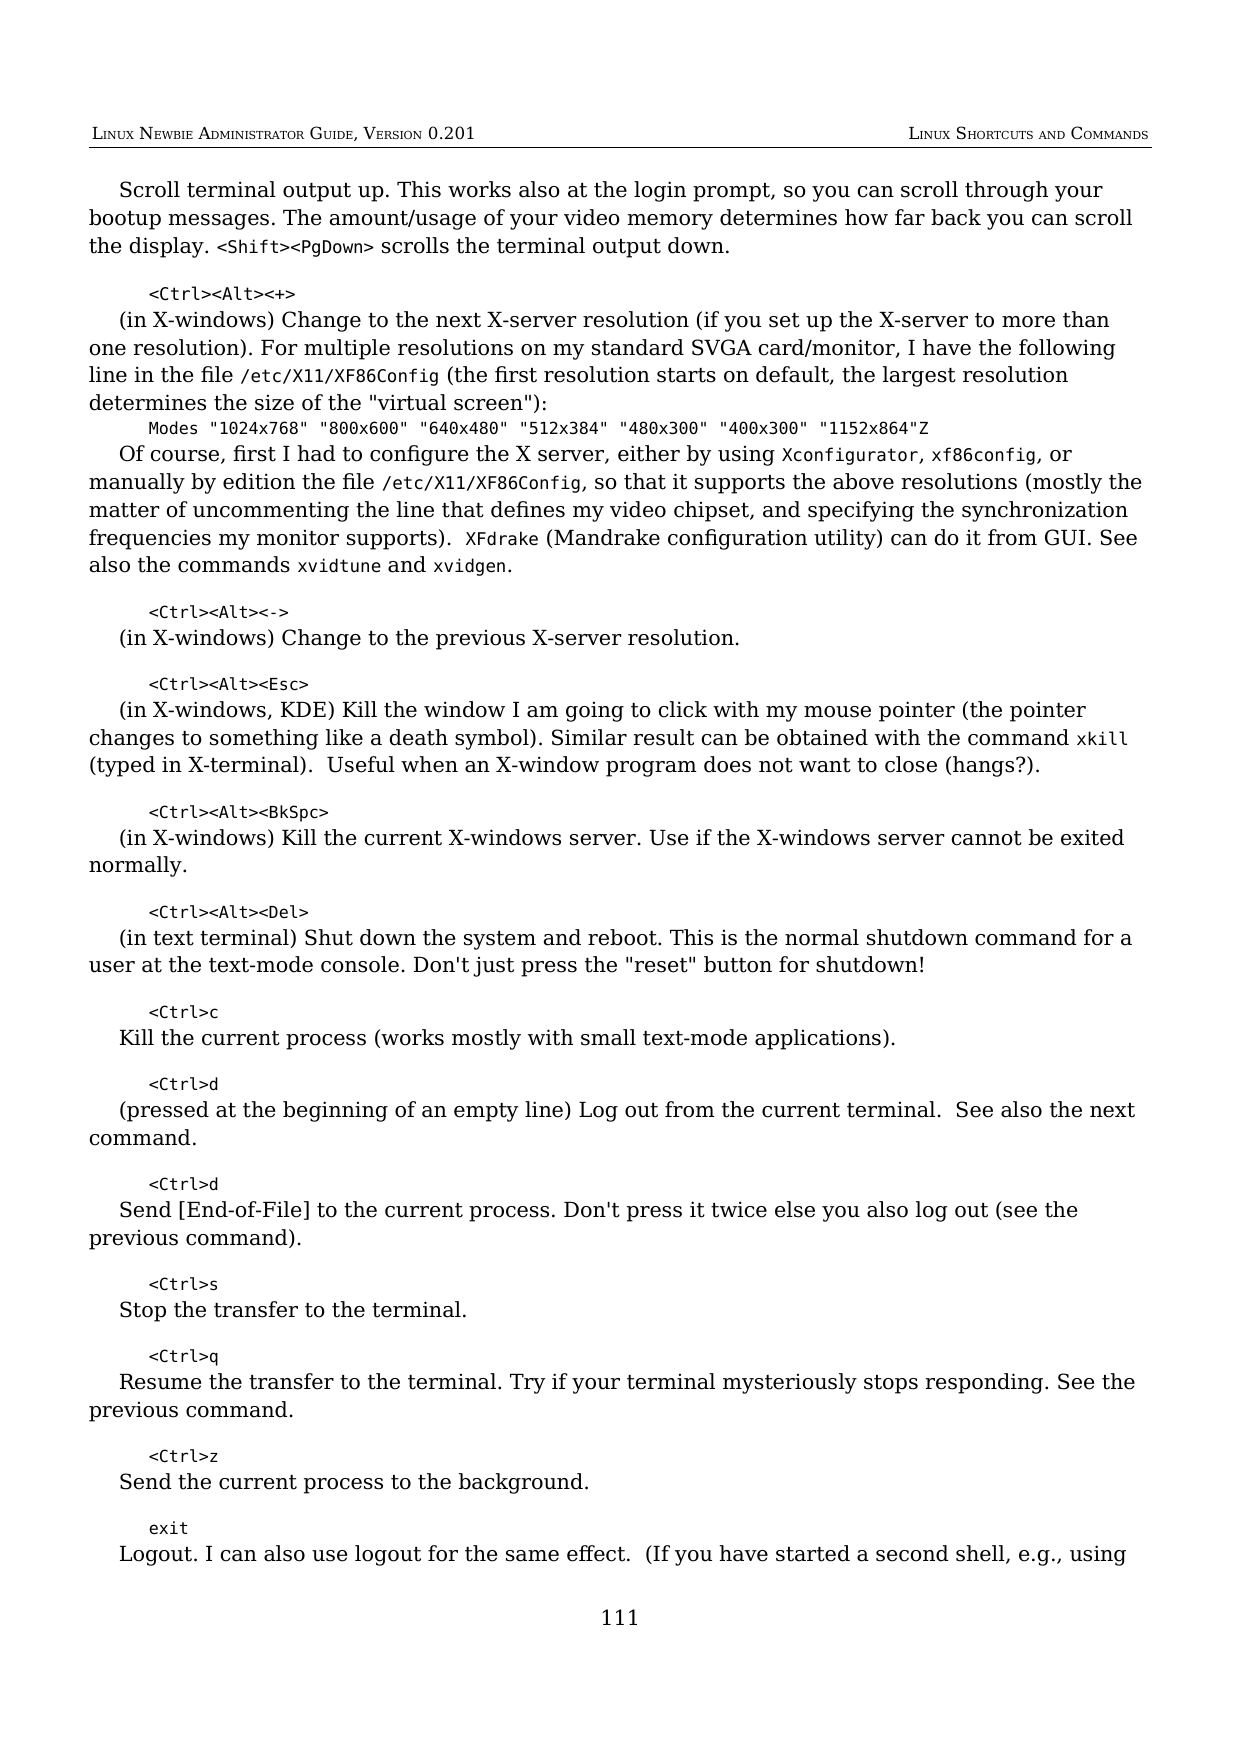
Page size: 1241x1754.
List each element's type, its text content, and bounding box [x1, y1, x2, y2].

text <Ctrl>c [148, 1003, 1152, 1022]
text <Ctrl><Alt><BkSpc> [148, 803, 1152, 822]
text exit [148, 1519, 1152, 1539]
text Of course, first I had to configure the X server, either by using Xconfigurator, xf86config, or manually by edition the file /etc/X11/XF86Config, so that it supports the above resolutions (mostly the matter of uncommenting the line that defines my video chipset, and specifying the synchronization frequencies my monitor supports). XFdrake (Mandrake configuration utility) can do it from GUI. See also the commands xvidtune and xvidgen. [88, 442, 1152, 578]
text Modes "1024x768" "800x600" "640x480" "512x384" "480x300" "400x300" "1152x864"Z [148, 419, 1152, 439]
text (in X-windows) Change to the next X-server resolution (if you set up the X-server to more than one resolution). For multiple resolutions on my standard SVGA card/monitor, I have the following line in the file /etc/X11/XF86Config (the first resolution starts on default, the largest resolution determines the size of the "virtual screen"): [88, 308, 1152, 416]
text Kill the current process (works mostly with small text-mode applications). [88, 1026, 1152, 1050]
text (in X-windows) Kill the current X-windows server. Use if the X-windows server cannot be exited normally. [88, 826, 1152, 878]
text (in X-windows) Change to the previous X-server resolution. [88, 626, 1152, 650]
text Send the current process to the background. [88, 1470, 1152, 1494]
text Stop the transfer to the terminal. [88, 1298, 1152, 1322]
text <Ctrl><Alt><Esc> [148, 675, 1152, 694]
text Logout. I can also use logout for the same effect. (If you have started a second shell, e.g., using [88, 1542, 1152, 1567]
text <Ctrl>s [148, 1275, 1152, 1294]
text <Ctrl>d [148, 1075, 1152, 1094]
text Resume the transfer to the terminal. Try if your terminal mysteriously stops responding. See the previous command. [88, 1370, 1152, 1422]
text <Ctrl>z [148, 1447, 1152, 1467]
text Scroll terminal output up. This works also at the login prompt, so you can scroll through your bootup messages. The amount/usage of your video memory determines how far back you can scroll the display. <Shift><PgDown> scrolls the terminal output down. [88, 178, 1152, 258]
text <Ctrl><Alt><Del> [148, 903, 1152, 922]
text Send [End-of-File] to the current process. Don't press it twice else you also log out (see the previous command). [88, 1198, 1152, 1250]
text (pressed at the beginning of an empty line) Log out from the current terminal. See also the next command. [88, 1098, 1152, 1150]
text <Ctrl><Alt><-> [148, 603, 1152, 622]
text (in text terminal) Shut down the system and reboot. This is the normal shutdown command for a user at the text-mode console. Don't just press the "reset" button for shutdown! [88, 926, 1152, 978]
text (in X-windows, KDE) Kill the window I am going to click with my mouse pointer (the pointer changes to something like a death symbol). Similar result can be obtained with the command xkill (typed in X-terminal). Useful when an X-window program does not want to close (hangs?). [88, 698, 1152, 778]
text <Ctrl>q [148, 1347, 1152, 1367]
text <Ctrl>d [148, 1175, 1152, 1194]
text <Ctrl><Alt><+> [148, 284, 1152, 304]
